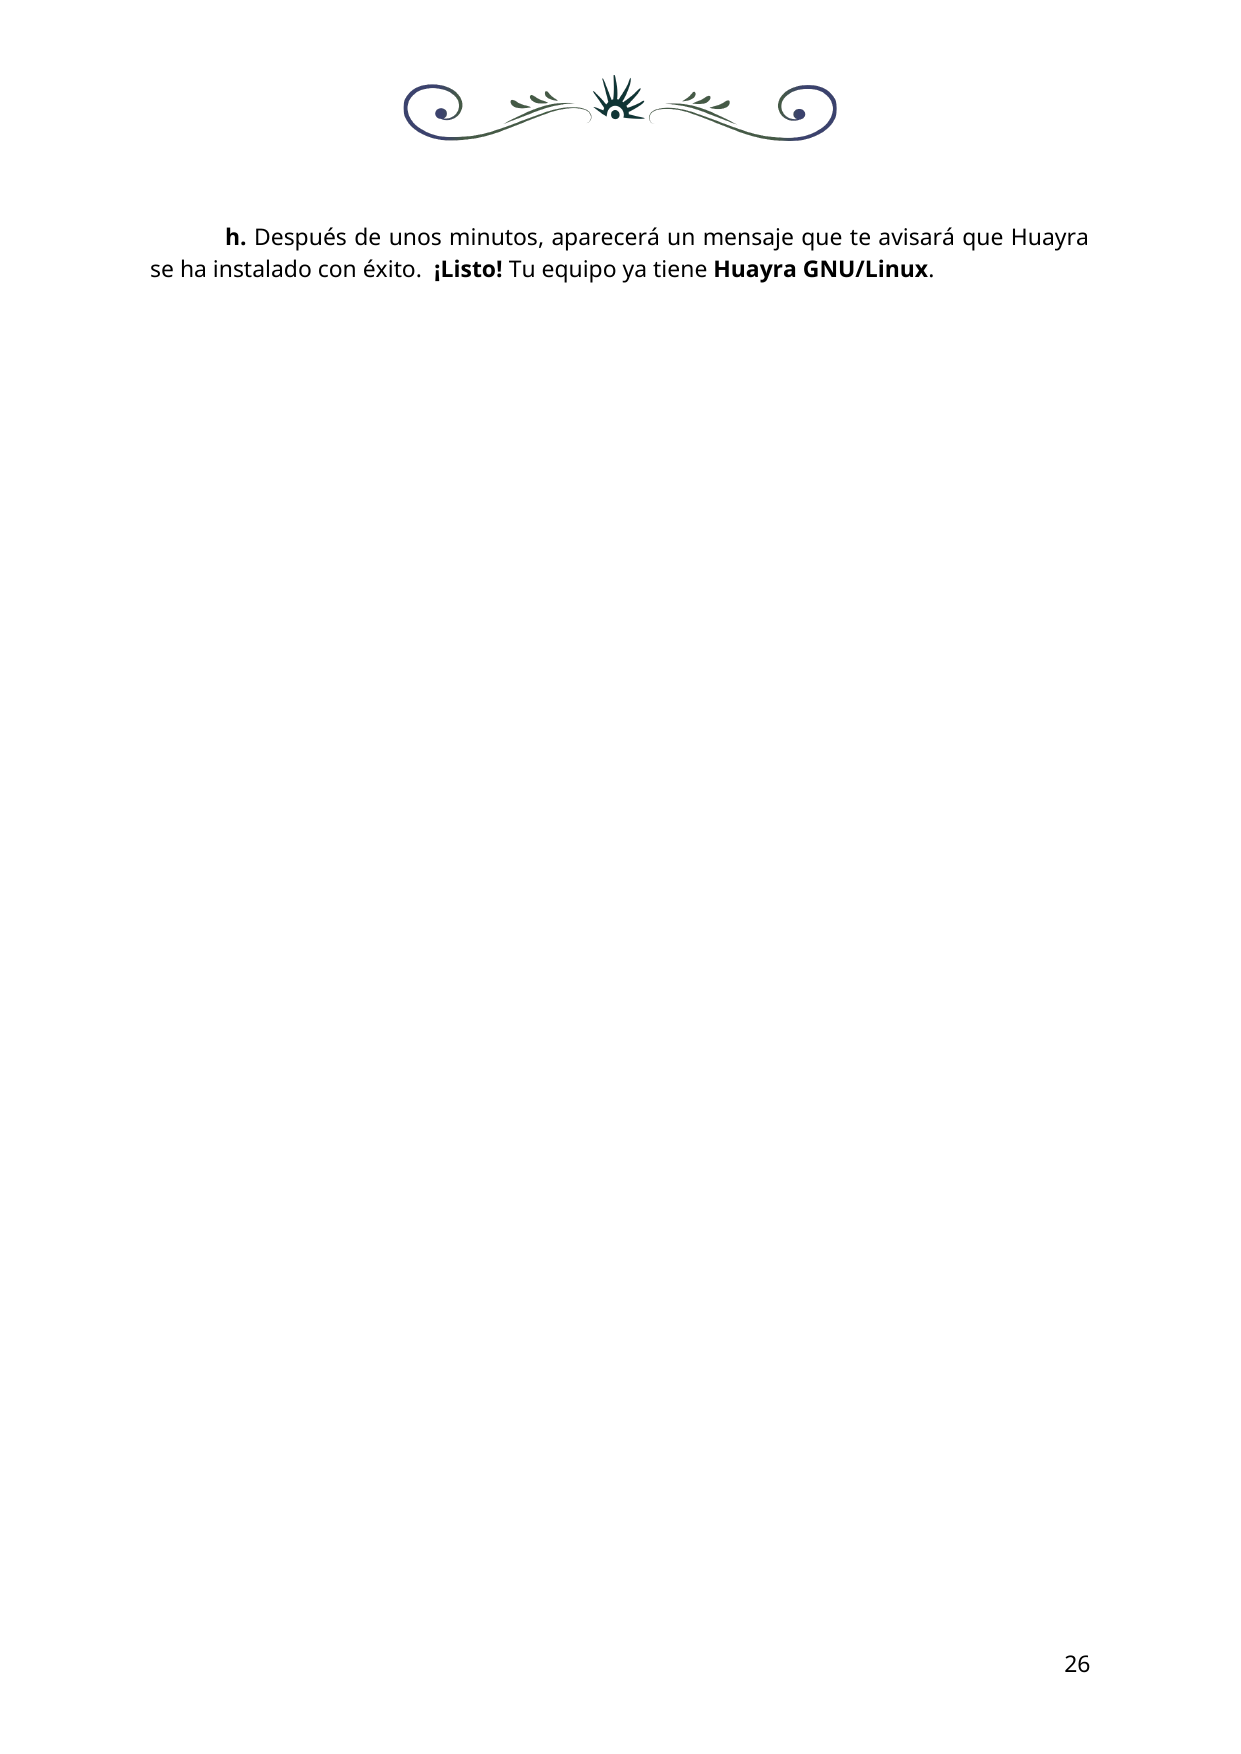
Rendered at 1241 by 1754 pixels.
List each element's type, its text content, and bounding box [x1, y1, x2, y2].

picture [403, 75, 837, 141]
text h. Después de unos minutos, aparecerá un mensaje que te avisará que Huayra se ha instalado con éxito. ¡Listo! Tu equipo ya tiene Huayra GNU/Linux. [150, 221, 1090, 284]
